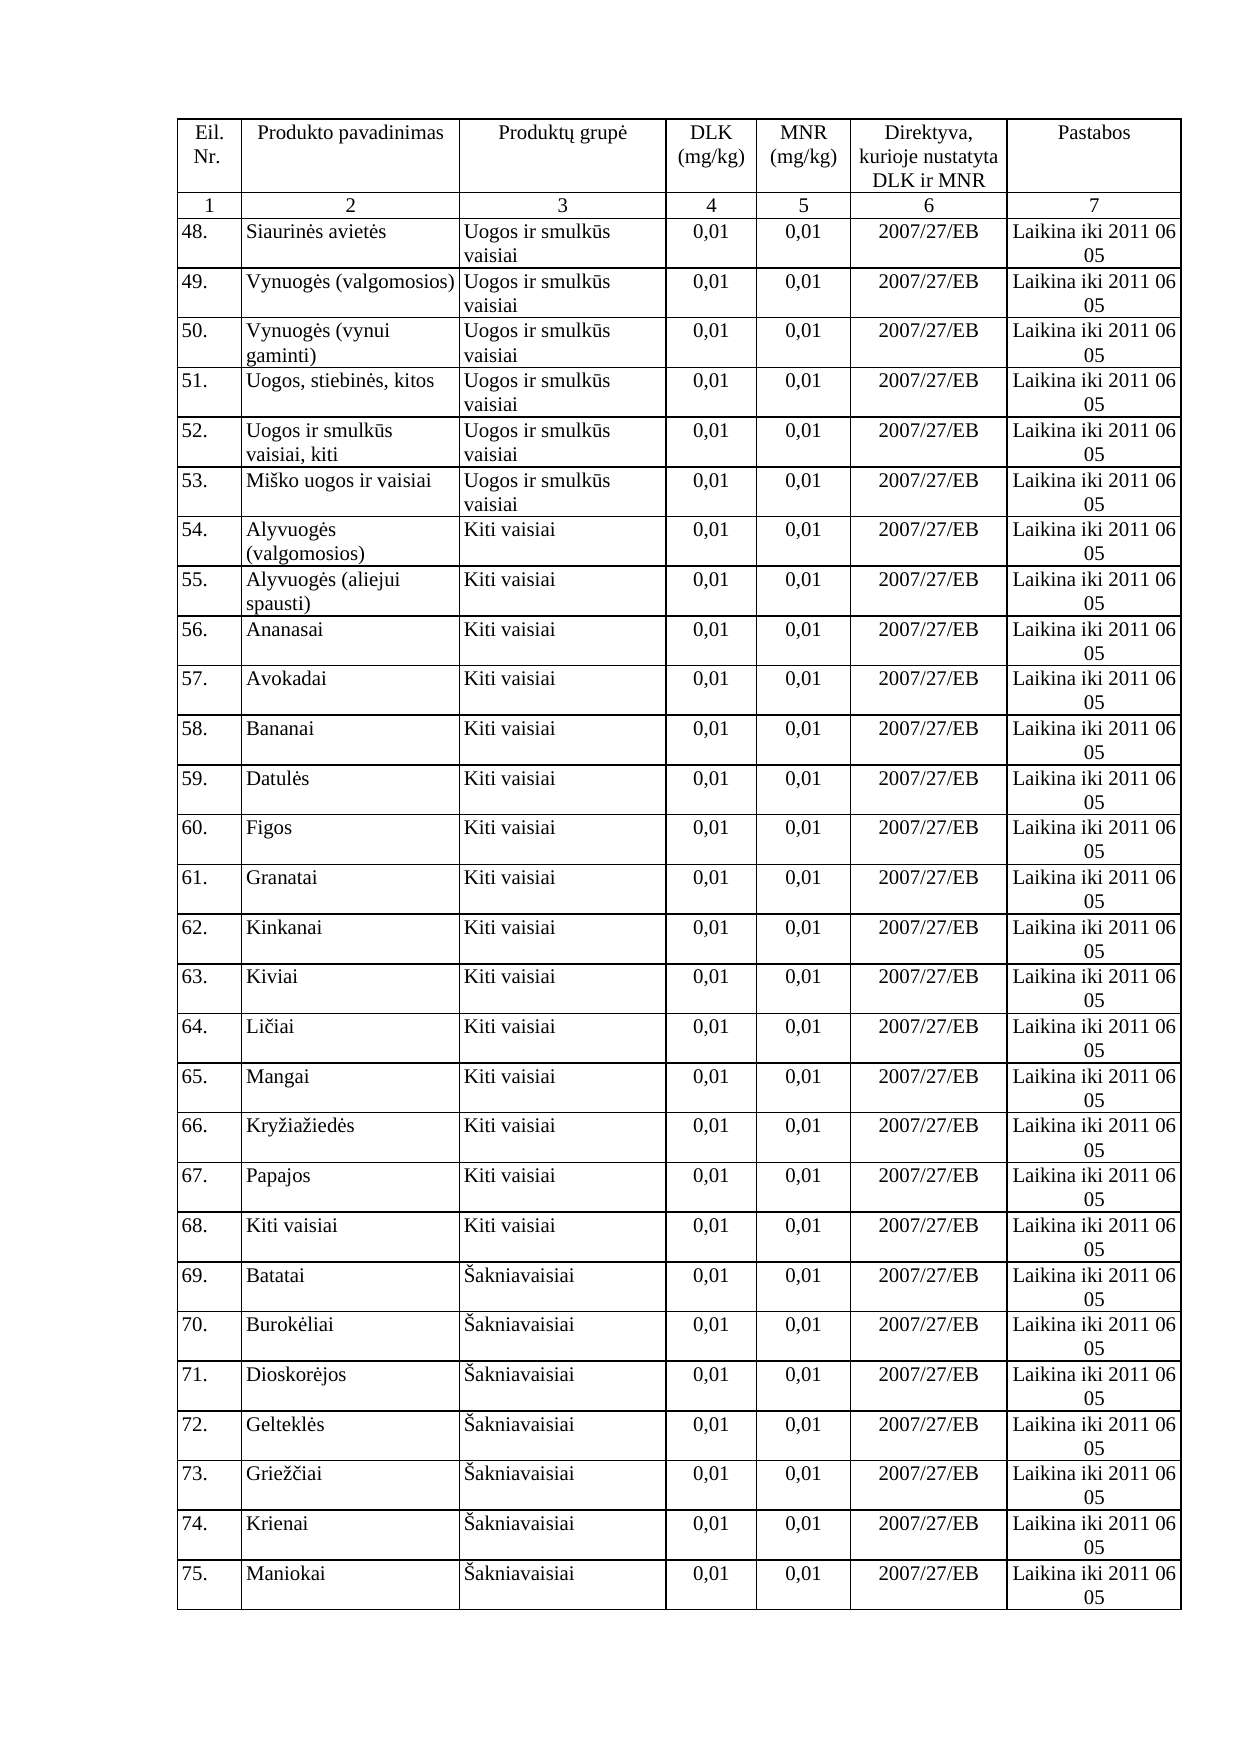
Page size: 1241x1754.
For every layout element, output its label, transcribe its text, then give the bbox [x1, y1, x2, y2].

table_cell Griežčiai [242, 1461, 459, 1509]
table_cell 58. [178, 716, 241, 764]
table_cell 59. [178, 766, 241, 814]
table_cell Kiti vaisiai [460, 1163, 665, 1211]
table_header Produkto pavadinimas [242, 120, 459, 192]
table_cell Papajos [242, 1163, 459, 1211]
table_cell 2007/27/EB [851, 1412, 1006, 1460]
table_cell Kiti vaisiai [460, 517, 665, 565]
table_header DLK (mg/kg) [667, 120, 756, 192]
table_cell 0,01 [667, 567, 756, 615]
table_cell 0,01 [757, 1163, 850, 1211]
table_cell Gelteklės [242, 1412, 459, 1460]
table_cell 0,01 [667, 766, 756, 814]
table_cell Dioskorėjos [242, 1362, 459, 1410]
table_cell 0,01 [757, 617, 850, 665]
table_cell 2007/27/EB [851, 617, 1006, 665]
table_cell Kiti vaisiai [460, 865, 665, 913]
table_cell 51. [178, 368, 241, 416]
table_cell 2 [242, 193, 246, 217]
table_cell 0,01 [757, 815, 850, 863]
table_cell 0,01 [667, 318, 756, 367]
table_cell Miško uogos ir vaisiai [242, 468, 459, 516]
table_cell 4 [752, 193, 756, 217]
table_cell 2007/27/EB [851, 666, 1006, 714]
table_cell Batatai [242, 1263, 459, 1311]
table_cell 2007/27/EB [851, 567, 1006, 615]
table_cell 2007/27/EB [851, 1213, 1006, 1261]
table_cell 0,01 [757, 567, 850, 615]
table_cell 0,01 [667, 1412, 756, 1460]
table_cell 48. [178, 219, 241, 267]
table_cell Kiti vaisiai [460, 1113, 665, 1162]
table_cell 2007/27/EB [851, 915, 1006, 963]
table_cell Kiti vaisiai [460, 915, 665, 963]
table_cell 0,01 [757, 965, 850, 1012]
table_cell 2007/27/EB [851, 517, 1006, 565]
table_cell 2007/27/EB [851, 368, 1006, 416]
table_cell 1 [237, 193, 241, 217]
table_cell 68. [178, 1213, 241, 1261]
table_cell Kiti vaisiai [242, 1213, 459, 1261]
table_cell 66. [178, 1113, 241, 1162]
table_cell 0,01 [667, 219, 756, 267]
table_cell Kiti vaisiai [460, 1213, 665, 1261]
table_cell 75. [178, 1561, 241, 1609]
table_cell 0,01 [757, 418, 850, 466]
table_cell 69. [178, 1263, 241, 1311]
table_cell 71. [178, 1362, 241, 1410]
table_cell 2 [455, 193, 459, 217]
table_cell 0,01 [757, 1362, 850, 1410]
table_cell 64. [178, 1014, 241, 1062]
table_cell Kiti vaisiai [460, 666, 665, 714]
table_cell 0,01 [667, 1461, 756, 1509]
table_cell 2007/27/EB [851, 1561, 1006, 1609]
table_header MNR (mg/kg) [757, 120, 850, 192]
table_cell Šakniavaisiai [460, 1412, 665, 1460]
table_cell Kiti vaisiai [460, 716, 665, 764]
table_cell Bananai [242, 716, 459, 764]
table_cell 2007/27/EB [851, 1113, 1006, 1162]
table_cell Šakniavaisiai [460, 1362, 665, 1410]
table_cell 57. [178, 666, 241, 714]
table_cell 0,01 [757, 1064, 850, 1112]
table_cell 0,01 [667, 815, 756, 863]
table_cell 63. [178, 965, 241, 1012]
table_cell Kiti vaisiai [460, 1014, 665, 1062]
table_cell 52. [178, 418, 241, 466]
table_cell 0,01 [757, 517, 850, 565]
table_cell 0,01 [667, 1064, 756, 1112]
table_cell 2007/27/EB [851, 865, 1006, 913]
table_cell 0,01 [667, 1561, 756, 1609]
table_cell 55. [178, 567, 241, 615]
table_cell 2007/27/EB [851, 815, 1006, 863]
table_cell 5 [757, 193, 761, 217]
table_cell Kiti vaisiai [460, 617, 665, 665]
table_cell 0,01 [667, 666, 756, 714]
table_cell 0,01 [667, 617, 756, 665]
table_cell 2007/27/EB [851, 219, 1006, 267]
table_cell 2007/27/EB [851, 269, 1006, 317]
table_cell Kryžiažiedės [242, 1113, 459, 1162]
table_cell 0,01 [757, 1213, 850, 1261]
table_cell 0,01 [667, 1213, 756, 1261]
table_cell 2007/27/EB [851, 1263, 1006, 1311]
table_cell Šakniavaisiai [460, 1511, 665, 1559]
table_cell 0,01 [757, 269, 850, 317]
table_cell Ananasai [242, 617, 459, 665]
table_cell 74. [178, 1511, 241, 1559]
table_cell Kiti vaisiai [460, 1064, 665, 1112]
table_cell 2007/27/EB [851, 1461, 1006, 1509]
table_cell 53. [178, 468, 241, 516]
table_header Eil. Nr. [178, 120, 241, 192]
table_cell Uogos, stiebinės, kitos [242, 368, 459, 416]
table_cell 0,01 [757, 1263, 850, 1311]
table_cell 0,01 [757, 1113, 850, 1162]
table_cell 0,01 [757, 865, 850, 913]
table_cell 67. [178, 1163, 241, 1211]
table_cell Maniokai [242, 1561, 459, 1609]
table_cell Vynuogės (valgomosios) [242, 269, 459, 317]
table_cell Šakniavaisiai [460, 1461, 665, 1509]
table_cell Kiti vaisiai [460, 567, 665, 615]
table_cell 0,01 [667, 1113, 756, 1162]
table_cell 0,01 [667, 865, 756, 913]
table_cell 0,01 [667, 1014, 756, 1062]
table_cell 61. [178, 865, 241, 913]
table_cell 0,01 [667, 269, 756, 317]
table_cell 0,01 [757, 1561, 850, 1609]
table_cell Kiviai [242, 965, 459, 1012]
table_cell Mangai [242, 1064, 459, 1112]
table_cell 0,01 [757, 219, 850, 267]
table_cell 0,01 [757, 716, 850, 764]
table_cell 0,01 [667, 368, 756, 416]
table_cell 65. [178, 1064, 241, 1112]
table_cell 0,01 [757, 666, 850, 714]
table_cell 0,01 [667, 418, 756, 466]
table_cell 54. [178, 517, 241, 565]
table_cell Granatai [242, 865, 459, 913]
table_cell 70. [178, 1312, 241, 1360]
table_cell 0,01 [667, 965, 756, 1012]
table_cell Kiti vaisiai [460, 766, 665, 814]
table_cell Šakniavaisiai [460, 1263, 665, 1311]
table_cell 0,01 [667, 1263, 756, 1311]
table_cell Datulės [242, 766, 459, 814]
table_cell 72. [178, 1412, 241, 1460]
table_cell Siaurinės avietės [242, 219, 459, 267]
table_cell 2007/27/EB [851, 1312, 1006, 1360]
table_cell Šakniavaisiai [460, 1312, 665, 1360]
table_cell 2007/27/EB [851, 965, 1006, 1012]
table_cell 0,01 [667, 517, 756, 565]
table_cell Kinkanai [242, 915, 459, 963]
table_cell Krienai [242, 1511, 459, 1559]
table_cell 0,01 [667, 716, 756, 764]
table_cell 2007/27/EB [851, 766, 1006, 814]
table_cell 2007/27/EB [851, 418, 1006, 466]
table_cell 60. [178, 815, 241, 863]
table_cell 62. [178, 915, 241, 963]
table_cell 5 [846, 193, 850, 217]
table_cell 50. [178, 318, 241, 367]
table_cell Figos [242, 815, 459, 863]
table_cell 0,01 [757, 1312, 850, 1360]
table_cell 0,01 [757, 368, 850, 416]
table_cell 0,01 [667, 1362, 756, 1410]
table_cell Kiti vaisiai [460, 815, 665, 863]
table_cell 73. [178, 1461, 241, 1509]
table_cell 2007/27/EB [851, 318, 1006, 367]
table_cell 0,01 [757, 1412, 850, 1460]
table_cell Avokadai [242, 666, 459, 714]
table_cell 56. [178, 617, 241, 665]
table_cell Šakniavaisiai [460, 1561, 665, 1609]
table_cell 2007/27/EB [851, 1511, 1006, 1559]
table_cell 49. [178, 269, 241, 317]
table_header Pastabos [1008, 120, 1180, 192]
table_cell 0,01 [667, 1163, 756, 1211]
table_cell Burokėliai [242, 1312, 459, 1360]
table_cell 2007/27/EB [851, 1014, 1006, 1062]
table_cell 2007/27/EB [851, 1362, 1006, 1410]
table_header Produktų grupė [460, 120, 665, 192]
table_cell 0,01 [757, 915, 850, 963]
table_cell 0,01 [667, 468, 756, 516]
table_cell 0,01 [667, 1511, 756, 1559]
table_cell 0,01 [757, 318, 850, 367]
table_cell 0,01 [757, 1461, 850, 1509]
table_cell 0,01 [757, 1511, 850, 1559]
table_cell 0,01 [757, 1014, 850, 1062]
table_cell 2007/27/EB [851, 1064, 1006, 1112]
table_cell 0,01 [757, 766, 850, 814]
table_cell Kiti vaisiai [460, 965, 665, 1012]
table_cell 2007/27/EB [851, 1163, 1006, 1211]
table_cell 0,01 [757, 468, 850, 516]
table_cell 0,01 [667, 915, 756, 963]
table_cell Ličiai [242, 1014, 459, 1062]
table_cell 2007/27/EB [851, 716, 1006, 764]
table_cell 0,01 [667, 1312, 756, 1360]
table_cell 2007/27/EB [851, 468, 1006, 516]
